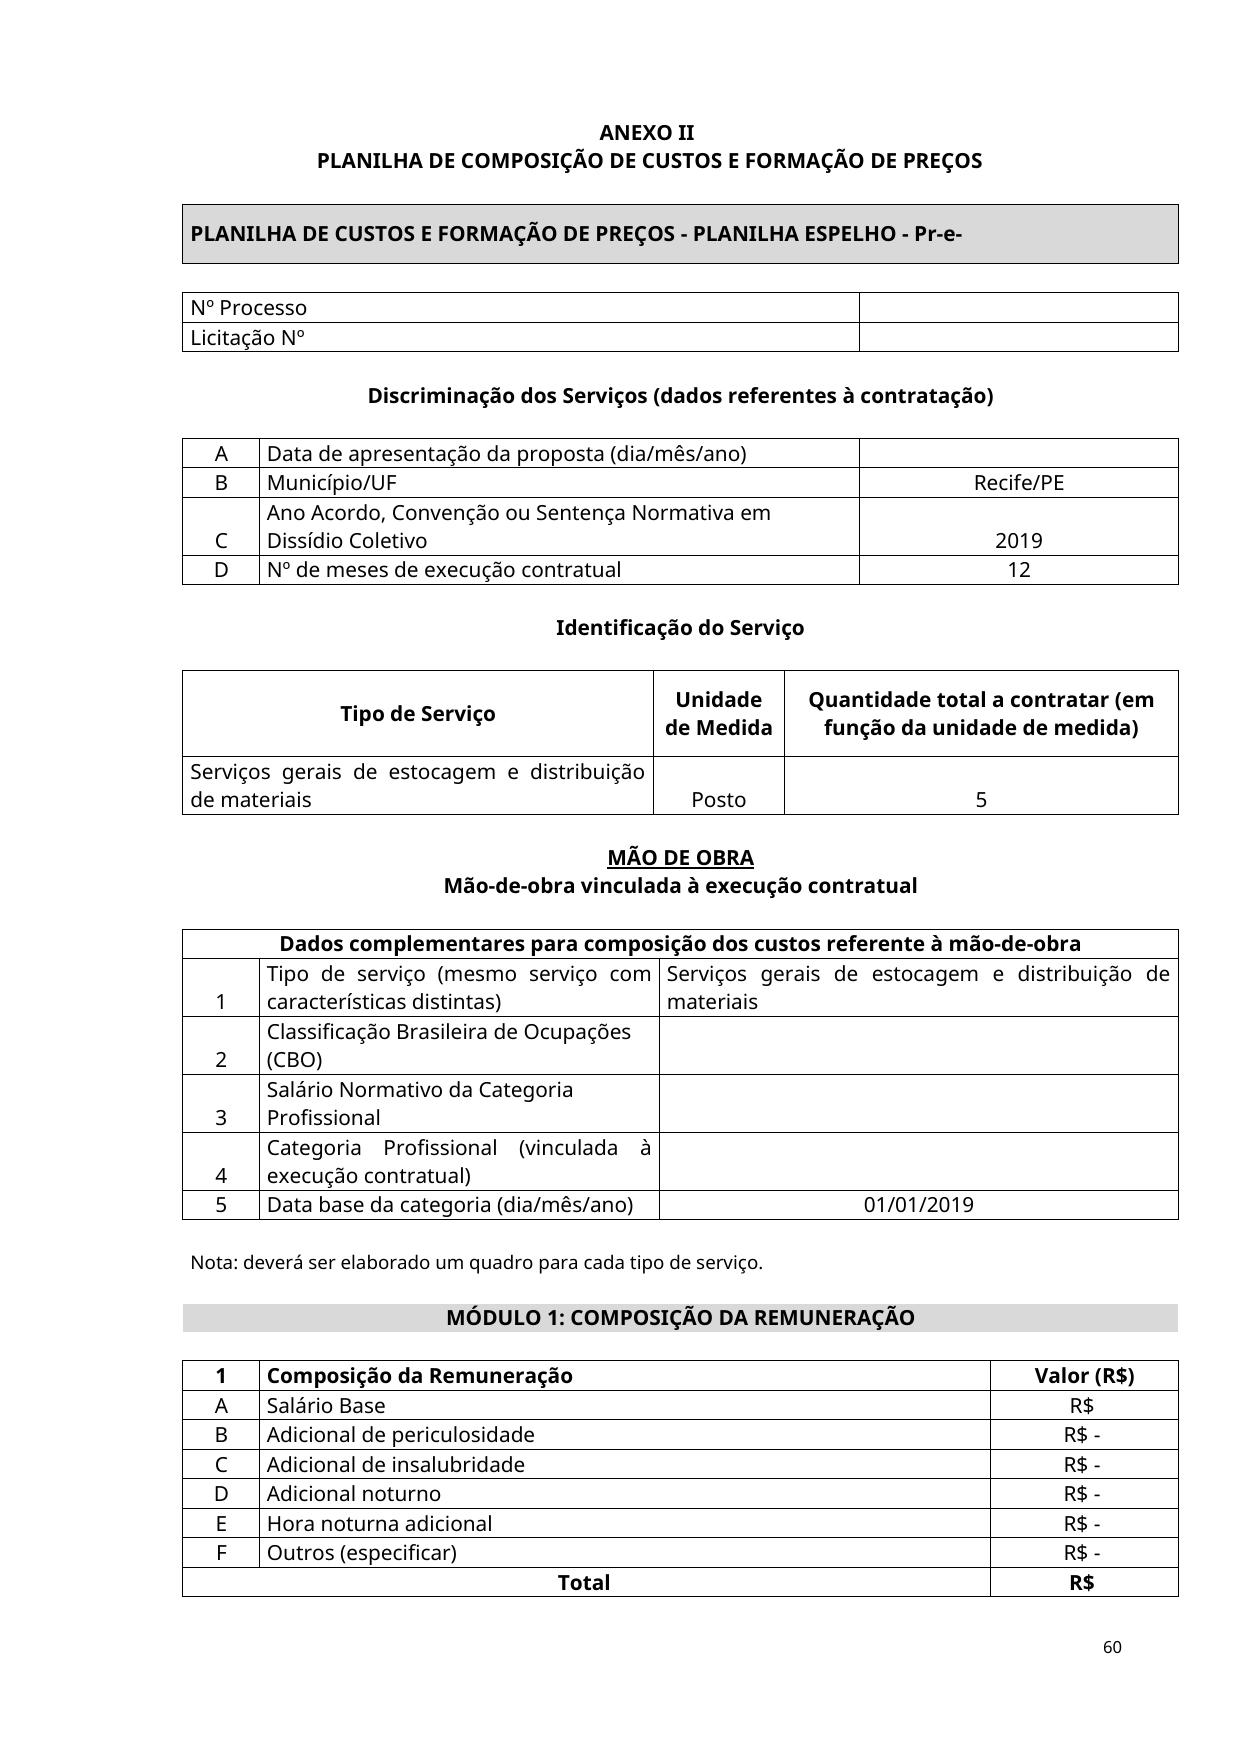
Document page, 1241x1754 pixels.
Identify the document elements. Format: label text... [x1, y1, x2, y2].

table_cell B [183, 1420, 259, 1449]
text PLANILHA DE COMPOSIÇÃO DE CUSTOS E FORMAÇÃO DE PREÇOS [177, 147, 1122, 175]
table_cell [1236, 292, 1240, 322]
table_cell 12 [860, 556, 1178, 584]
table_cell [1236, 670, 1240, 756]
table_cell R$ - [991, 1538, 1178, 1567]
table_cell [1236, 843, 1240, 872]
table_cell Licitação Nº [183, 323, 859, 351]
table_cell [1178, 614, 1236, 642]
table_cell Município/UF [260, 468, 859, 497]
table_cell Adicional noturno [260, 1479, 990, 1508]
table_cell [1179, 1449, 1236, 1478]
table_cell Tipo de Serviço [183, 671, 653, 756]
table_cell [1236, 958, 1240, 1016]
table_cell [1178, 381, 1236, 409]
table_cell [1236, 322, 1240, 351]
table_cell [1236, 351, 1240, 381]
table_cell Classificação Brasileira de Ocupações (CBO) [260, 1017, 659, 1074]
table_cell [1236, 1390, 1240, 1419]
table_cell A [183, 439, 259, 467]
table_cell [1179, 497, 1236, 554]
table_cell [1236, 555, 1240, 584]
table_cell Mão-de-obra vinculada à execução contratual [183, 872, 1178, 900]
table_cell MÓDULO 1: COMPOSIÇÃO DA REMUNERAÇÃO [183, 1304, 1178, 1332]
table_cell Serviços gerais de estocagem e distribuição de materiais [183, 757, 653, 814]
table_cell Data base da categoria (dia/mês/ano) [260, 1191, 659, 1219]
table_cell [1236, 1074, 1240, 1132]
table_cell [183, 409, 1178, 438]
table_cell [1179, 929, 1236, 958]
table_cell [1178, 1275, 1236, 1303]
table_cell [1236, 1190, 1240, 1219]
table_cell [1179, 1390, 1236, 1419]
table_cell [1236, 381, 1240, 409]
table_cell [1236, 497, 1240, 554]
table_cell [1236, 1449, 1240, 1478]
table_cell Discriminação dos Serviços (dados referentes à contratação) [183, 381, 1178, 409]
table_cell [183, 642, 1178, 670]
table_cell [1236, 1567, 1240, 1596]
table_cell [1178, 1219, 1236, 1248]
table_cell [860, 323, 1178, 351]
table_header [1236, 204, 1240, 263]
table_cell 2019 [860, 498, 1178, 554]
table_cell Quantidade total a contratar (em função da unidade de medida) [785, 671, 1178, 756]
table_cell [1179, 756, 1236, 814]
table_cell Tipo de serviço (mesmo serviço com características distintas) [260, 959, 659, 1016]
table_cell Unidade de Medida [654, 671, 784, 756]
table_cell [1178, 843, 1236, 872]
table_cell [660, 1133, 1178, 1189]
table_cell [1178, 900, 1236, 928]
table_cell [1178, 872, 1236, 900]
table_cell Hora noturna adicional [260, 1509, 990, 1537]
table_cell [1236, 929, 1240, 958]
table_cell [183, 1220, 1178, 1248]
table_cell Composição da Remuneração [260, 1361, 990, 1390]
table_cell R$ [991, 1391, 1178, 1419]
table_cell R$ - [991, 1420, 1178, 1449]
table_cell [1179, 1360, 1236, 1390]
table_cell [1236, 614, 1240, 642]
table_cell Adicional de insalubridade [260, 1450, 990, 1478]
table_cell Adicional de periculosidade [260, 1420, 990, 1449]
table_cell [183, 1597, 1178, 1626]
table_cell [1179, 1190, 1236, 1219]
table_cell [1236, 409, 1240, 438]
table_cell [1178, 584, 1236, 613]
table_cell [1179, 1478, 1236, 1508]
table_cell [1236, 1132, 1240, 1189]
table_cell [1178, 351, 1236, 381]
table_cell [860, 439, 1178, 467]
table_cell R$ - [991, 1479, 1178, 1508]
table_cell [183, 900, 1178, 928]
table_cell [1179, 1132, 1236, 1189]
table_cell Categoria Profissional (vinculada à execução contratual) [260, 1133, 659, 1189]
table_cell [183, 1275, 1178, 1303]
table_cell [660, 1017, 1178, 1074]
table_cell [1178, 1596, 1236, 1626]
table_cell [1236, 814, 1240, 843]
table_cell [1236, 1219, 1240, 1248]
table_cell 1 [183, 959, 259, 1016]
table_cell D [183, 556, 259, 584]
table_cell 01/01/2019 [660, 1191, 1178, 1219]
table_cell [1236, 642, 1240, 670]
table_cell [1179, 1567, 1236, 1596]
table_cell [1236, 756, 1240, 814]
table_cell Valor (R$) [991, 1361, 1178, 1390]
table_cell Serviços gerais de estocagem e distribuição de materiais [660, 959, 1178, 1016]
table_cell Data de apresentação da proposta (dia/mês/ano) [260, 439, 859, 467]
table_cell [1178, 814, 1236, 843]
table_cell [183, 352, 1178, 381]
table_cell R$ - [991, 1509, 1178, 1537]
table_cell 5 [785, 757, 1178, 814]
table_cell [1236, 1596, 1240, 1626]
table_cell [1236, 438, 1240, 467]
table_cell [1236, 1508, 1240, 1537]
table_cell B [183, 468, 259, 497]
table_cell [1236, 1537, 1240, 1567]
table_cell [1179, 958, 1236, 1016]
table_cell Salário Normativo da Categoria Profissional [260, 1075, 659, 1132]
table_cell Nº de meses de execução contratual [260, 556, 859, 584]
table_cell [1179, 1074, 1236, 1132]
table_cell 3 [183, 1075, 259, 1132]
table_cell [1236, 872, 1240, 900]
table_cell [183, 1332, 1178, 1360]
table_cell [660, 1075, 1178, 1132]
table_cell C [183, 498, 259, 554]
table_cell [1179, 438, 1236, 467]
table_cell [1236, 1478, 1240, 1508]
table_cell A [183, 1391, 259, 1419]
table_cell [1236, 467, 1240, 497]
table_cell 2 [183, 1017, 259, 1074]
table_cell D [183, 1479, 259, 1508]
table_cell R$ - [991, 1450, 1178, 1478]
table_cell [1178, 1332, 1236, 1360]
table_cell [1179, 292, 1236, 322]
table_cell [1179, 1016, 1236, 1074]
table_header PLANILHA DE CUSTOS E FORMAÇÃO DE PREÇOS - PLANILHA ESPELHO - Pr-e- [183, 205, 1178, 263]
table_cell [1179, 555, 1236, 584]
table_cell [1179, 1537, 1236, 1567]
table_cell [1178, 642, 1236, 670]
table_cell Outros (especificar) [260, 1538, 990, 1567]
table_cell [1179, 322, 1236, 351]
table_cell [1179, 1508, 1236, 1537]
table_cell Salário Base [260, 1391, 990, 1419]
table_header [1179, 204, 1236, 263]
table_cell Total [183, 1568, 990, 1596]
table_cell R$ [991, 1568, 1178, 1596]
table_cell Identificação do Serviço [183, 614, 1178, 642]
table_cell [1236, 1304, 1240, 1332]
table_cell [860, 293, 1178, 322]
table_cell [1236, 584, 1240, 613]
table_cell F [183, 1538, 259, 1567]
table_cell 4 [183, 1133, 259, 1189]
table_cell Nota: deverá ser elaborado um quadro para cada tipo de serviço. [183, 1249, 1178, 1275]
table_cell [1236, 1360, 1240, 1390]
table_cell MÃO DE OBRA [183, 843, 1178, 872]
text ANEXO II [177, 118, 1122, 147]
table_cell [183, 264, 1178, 292]
table_cell [1179, 670, 1236, 756]
table_cell [1236, 900, 1240, 928]
table_cell [1236, 1249, 1240, 1275]
table_cell [1236, 1275, 1240, 1303]
table_cell [1178, 409, 1236, 438]
table_cell 5 [183, 1191, 259, 1219]
table_cell [1236, 1332, 1240, 1360]
table_cell [1179, 1419, 1236, 1449]
table_cell 1 [183, 1361, 259, 1390]
table_cell [1236, 263, 1240, 292]
table_cell Nº Processo [183, 293, 859, 322]
table_cell Dados complementares para composição dos custos referente à mão-de-obra [183, 930, 1178, 958]
table_cell [183, 585, 1178, 613]
table_cell Recife/PE [860, 468, 1178, 497]
table_cell [1178, 1249, 1236, 1275]
table_cell Posto [654, 757, 784, 814]
table_cell [1179, 467, 1236, 497]
table_cell [1178, 263, 1236, 292]
table_cell [1236, 1016, 1240, 1074]
table_cell [1236, 1419, 1240, 1449]
table_cell [1178, 1304, 1236, 1332]
table_cell Ano Acordo, Convenção ou Sentença Normativa em Dissídio Coletivo [260, 498, 859, 554]
table_cell E [183, 1509, 259, 1537]
table_cell [183, 815, 1178, 843]
table_cell C [183, 1450, 259, 1478]
